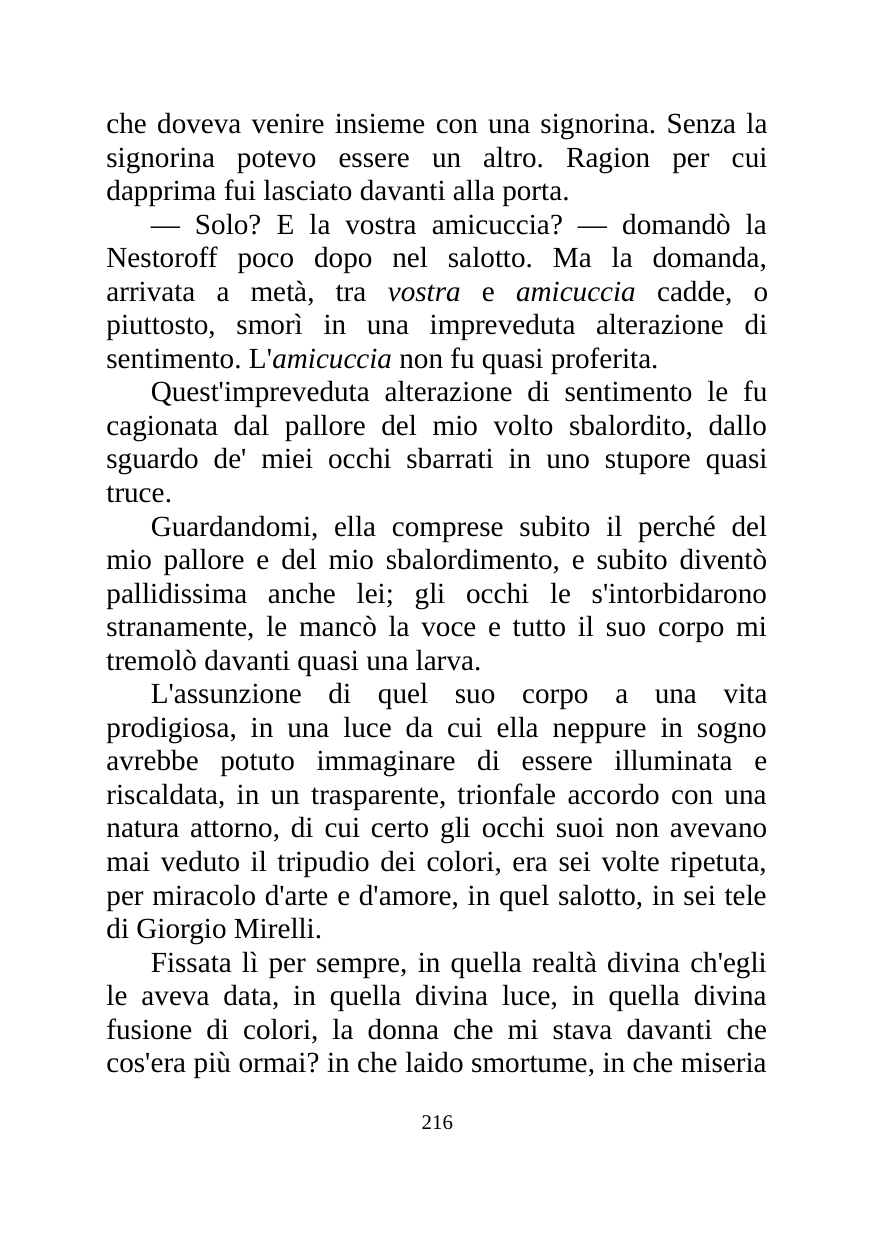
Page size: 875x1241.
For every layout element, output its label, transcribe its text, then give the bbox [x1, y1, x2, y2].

text L'assunzione di quel suo corpo a una vita prodigiosa, in una luce da cui ella neppure in sogno avrebbe potuto immaginare di essere illuminata e riscaldata, in un trasparente, trionfale accordo con una natura attorno, di cui certo gli occhi suoi non avevano mai veduto il tripudio dei colori, era sei volte ripetuta, per miracolo d'arte e d'amore, in quel salotto, in sei tele di Giorgio Mirelli. [106, 676, 768, 945]
text che doveva venire insieme con una signorina. Senza la signorina potevo essere un altro. Ragion per cui dapprima fui lasciato davanti alla porta. [106, 106, 768, 207]
text — Solo? E la vostra amicuccia? — domandò la Nestoroff poco dopo nel salotto. Ma la domanda, arrivata a metà, tra vostra e amicuccia cadde, o piuttosto, smorì in una impreveduta alterazione di sentimento. L'amicuccia non fu quasi proferita. [106, 207, 768, 374]
text Guardandomi, ella comprese subito il perché del mio pallore e del mio sbalordimento, e subito diventò pallidissima anche lei; gli occhi le s'intorbidarono stranamente, le mancò la voce e tutto il suo corpo mi tremolò davanti quasi una larva. [106, 509, 768, 676]
text Fissata lì per sempre, in quella realtà divina ch'egli le aveva data, in quella divina luce, in quella divina fusione di colori, la donna che mi stava davanti che cos'era più ormai? in che laido smortume, in che miseria [106, 945, 768, 1079]
text Quest'impreveduta alterazione di sentimento le fu cagionata dal pallore del mio volto sbalordito, dallo sguardo de' miei occhi sbarrati in uno stupore quasi truce. [106, 374, 768, 509]
